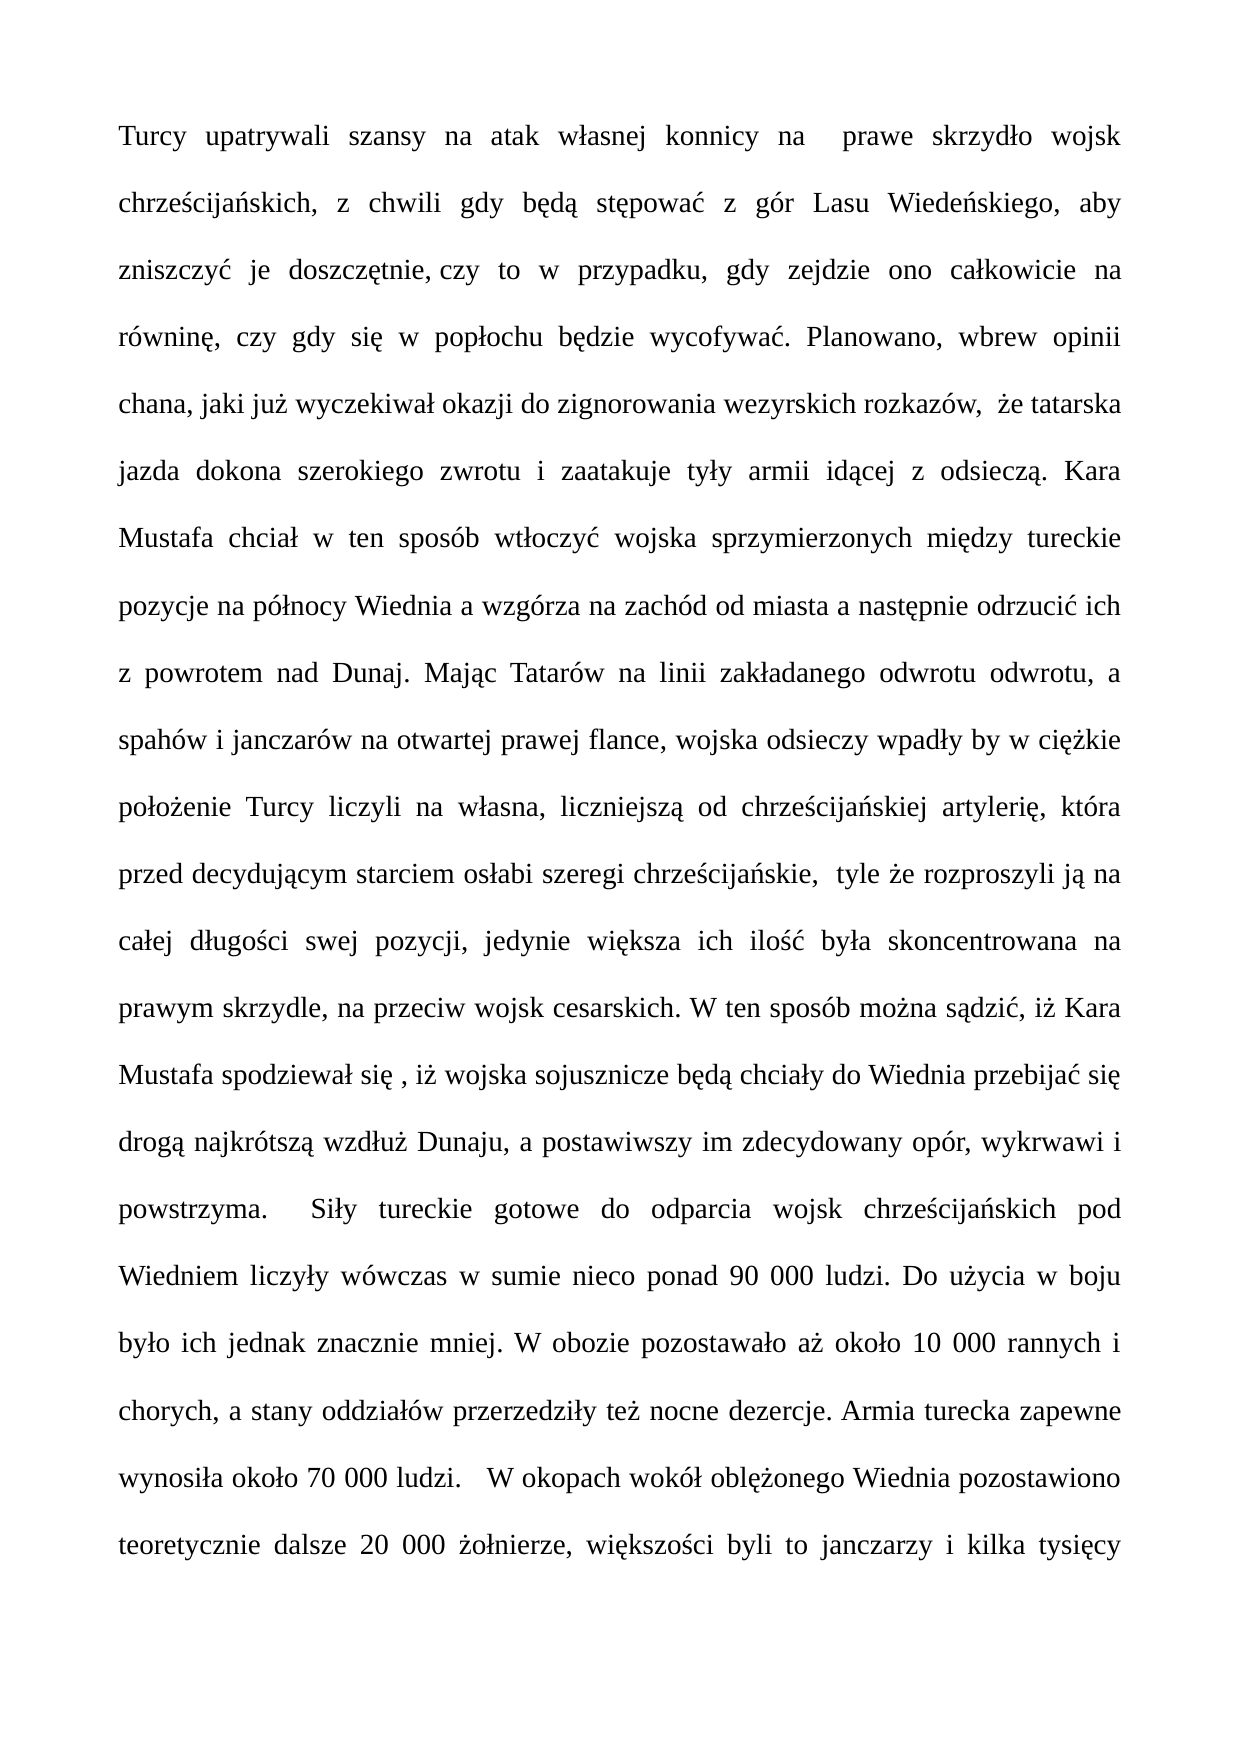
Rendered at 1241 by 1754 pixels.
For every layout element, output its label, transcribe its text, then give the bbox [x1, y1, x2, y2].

text Turcy upatrywali szansy na atak własnej konnicy na prawe skrzydło wojsk chrześcijańskich, z chwili gdy będą stępować z gór Lasu Wiedeńskiego, aby zniszczyć je doszczętnie, czy to w przypadku, gdy zejdzie ono całkowicie na równinę, czy gdy się w popłochu będzie wycofywać. Planowano, wbrew opinii chana, jaki już wyczekiwał okazji do zignorowania wezyrskich rozkazów, że tatarska jazda dokona szerokiego zwrotu i zaatakuje tyły armii idącej z odsieczą. Kara Mustafa chciał w ten sposób wtłoczyć wojska sprzymierzonych między tureckie pozycje na północy Wiednia a wzgórza na zachód od miasta a następnie odrzucić ich z powrotem nad Dunaj. Mając Tatarów na linii zakładanego odwrotu odwrotu, a spahów i janczarów na otwartej prawej flance, wojska odsieczy wpadły by w ciężkie położenie Turcy liczyli na własna, liczniejszą od chrześcijańskiej artylerię, która przed decydującym starciem osłabi szeregi chrześcijańskie, tyle że rozproszyli ją na całej długości swej pozycji, jedynie większa ich ilość była skoncentrowana na prawym skrzydle, na przeciw wojsk cesarskich. W ten sposób można sądzić, iż Kara Mustafa spodziewał się , iż wojska sojusznicze będą chciały do Wiednia przebijać się drogą najkrótszą wzdłuż Dunaju, a postawiwszy im zdecydowany opór, wykrwawi i powstrzyma. Siły tureckie gotowe do odparcia wojsk chrześcijańskich pod Wiedniem liczyły wówczas w sumie nieco ponad 90 000 ludzi. Do użycia w boju było ich jednak znacznie mniej. W obozie pozostawało aż około 10 000 rannych i chorych, a stany oddziałów przerzedziły też nocne dezercje. Armia turecka zapewne wynosiła około 70 000 ludzi. W okopach wokół oblężonego Wiednia pozostawiono teoretycznie dalsze 20 000 żołnierze, większości byli to janczarzy i kilka tysięcy [118, 118, 1122, 1560]
